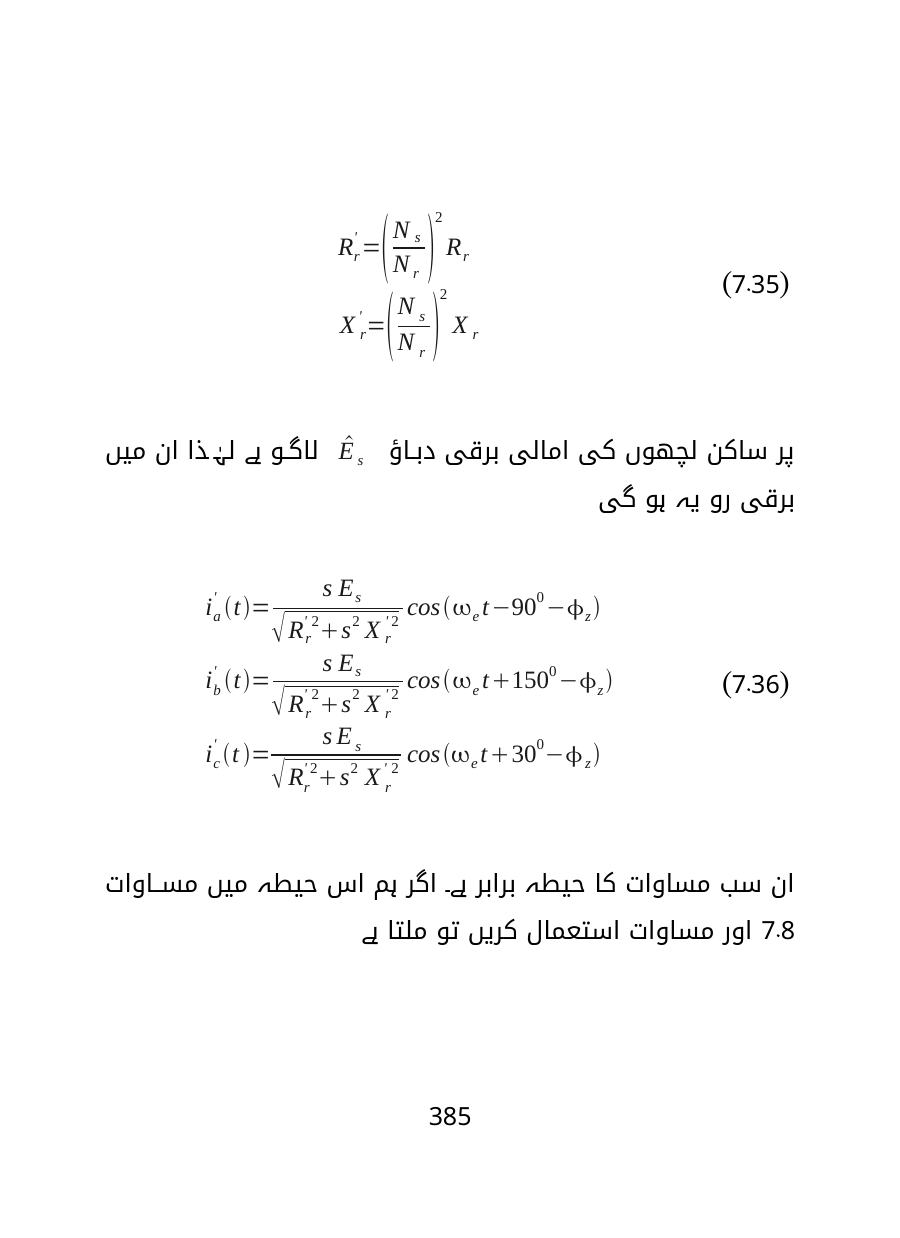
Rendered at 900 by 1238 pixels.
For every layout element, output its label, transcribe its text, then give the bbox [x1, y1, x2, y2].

text پر ساکن لچھوں کی امالی برقی دباؤ لاگو ہے لہٰذا ان میں برقی رو یہ ہو گی [105, 428, 795, 522]
table_header (7.35) [702, 203, 795, 381]
table_header [105, 203, 702, 381]
text ان سب مساوات کا حیطہ برابر ہے۔ اگر ہم اس حیطہ میں مساوات 7.8 اور مساوات استعمال کریں تو ملتا ہے [105, 860, 795, 955]
table_header [105, 569, 705, 813]
table_header (7.36) [705, 569, 795, 813]
